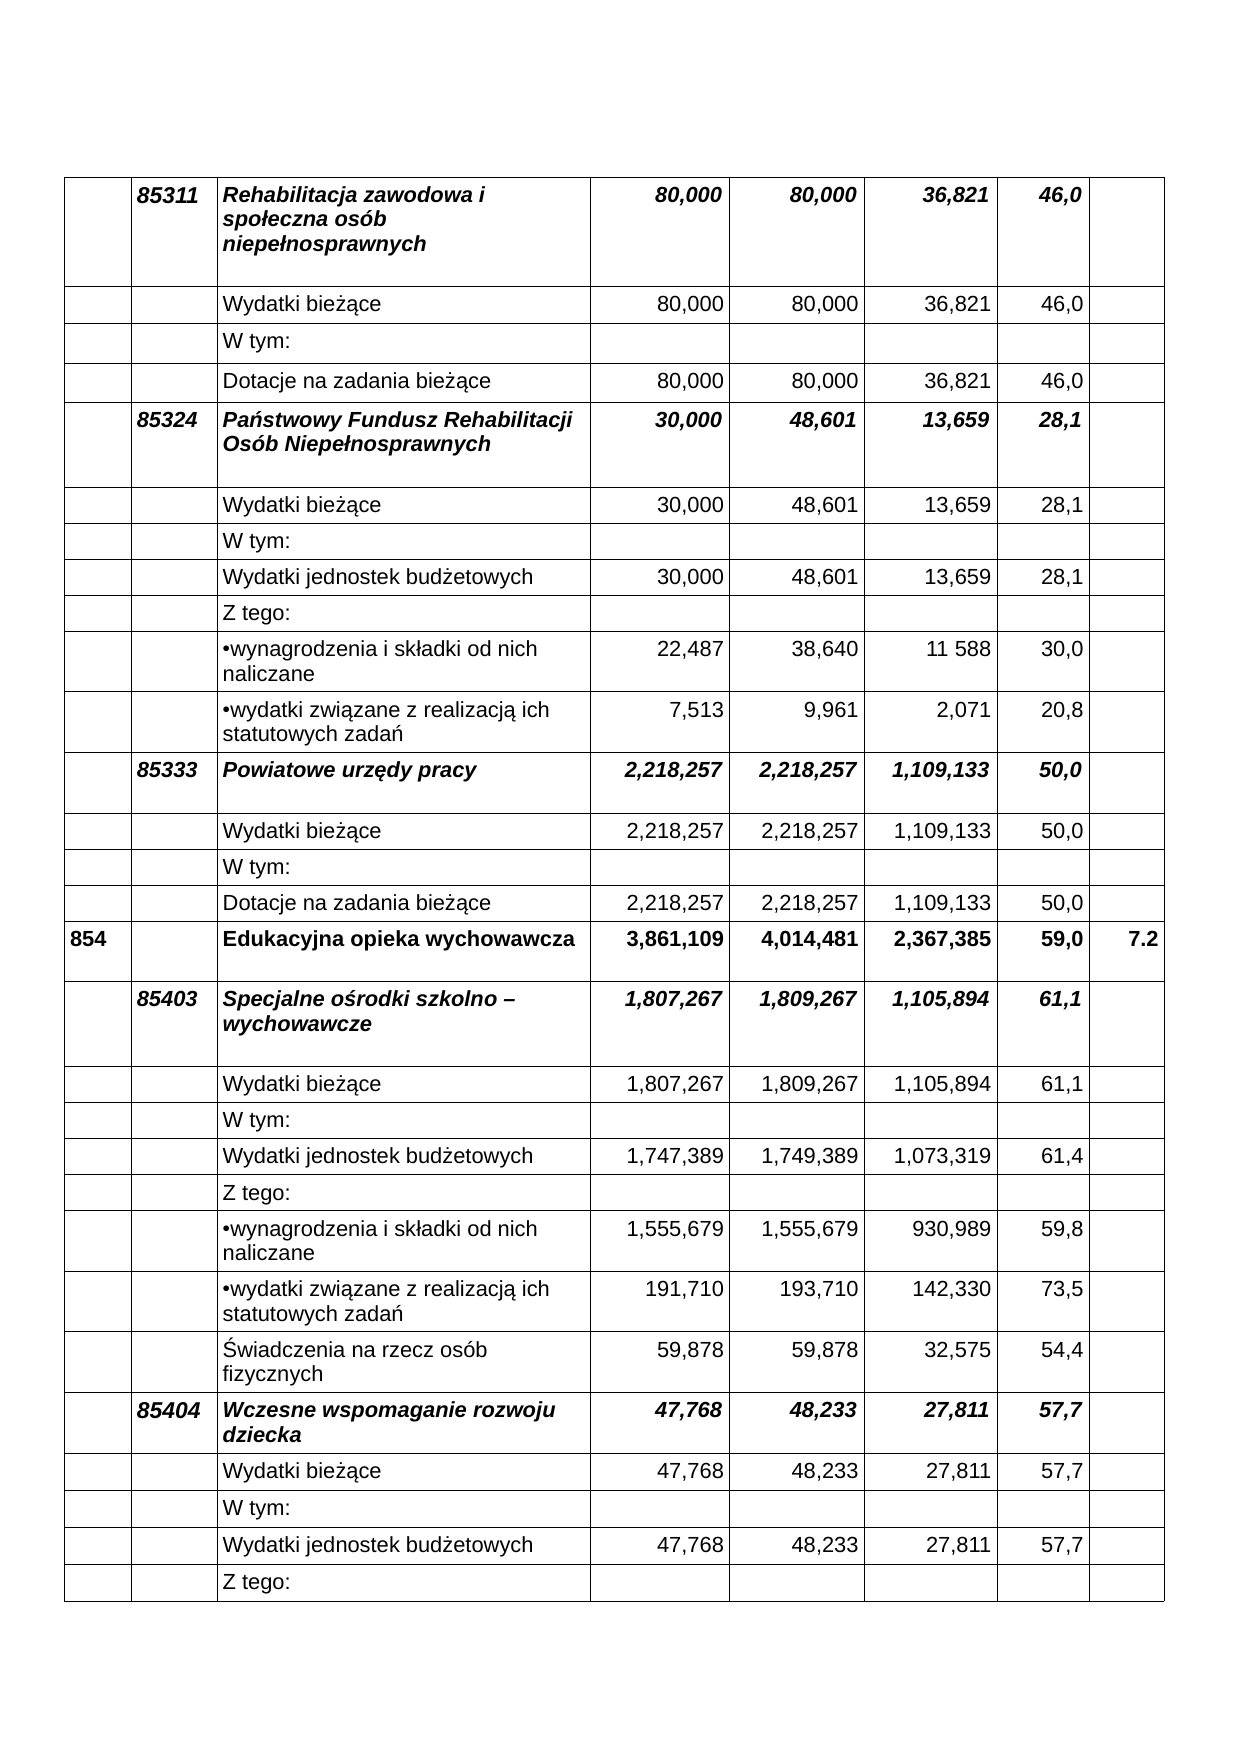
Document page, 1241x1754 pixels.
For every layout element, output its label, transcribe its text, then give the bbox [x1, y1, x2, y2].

table_cell 80 000 [591, 178, 729, 286]
table_cell 27 811 [865, 1454, 997, 1489]
table_cell 48 601 [730, 560, 864, 595]
table_cell [1090, 403, 1164, 487]
table_cell [132, 1528, 217, 1564]
table_cell 28,1 [998, 560, 1089, 595]
table_cell 30 000 [591, 560, 729, 595]
table_cell Wydatki bieżące [218, 814, 590, 848]
table_cell 61,1 [998, 982, 1089, 1066]
table_cell 50,0 [998, 886, 1089, 921]
table_cell [1090, 1139, 1164, 1174]
table_cell Wydatki bieżące [218, 488, 590, 523]
table_cell [65, 488, 131, 523]
table_cell [730, 596, 864, 631]
table_cell 80 000 [730, 178, 864, 286]
table_cell [65, 1211, 131, 1271]
table_cell [865, 324, 997, 362]
table_cell 30 000 [591, 403, 729, 487]
table_cell [591, 596, 729, 631]
table_cell [65, 1067, 131, 1102]
table_cell 3 861 109 [591, 922, 729, 981]
table_cell [1090, 178, 1164, 286]
table_cell Z tego: [218, 1565, 590, 1601]
table_cell Wydatki bieżące [218, 1454, 590, 1489]
table_cell [1090, 1565, 1164, 1601]
table_cell 46,0 [998, 364, 1089, 402]
table_cell [132, 1211, 217, 1271]
table_cell [865, 1103, 997, 1138]
table_cell 61,1 [998, 1067, 1089, 1102]
table_cell 48 233 [730, 1528, 864, 1564]
table_cell 2 367 385 [865, 922, 997, 981]
table_cell [132, 1565, 217, 1601]
table_cell [65, 850, 131, 884]
table_cell Dotacje na zadania bieżące [218, 364, 590, 402]
table_cell [1090, 524, 1164, 559]
table_cell [1090, 692, 1164, 752]
table_cell Powiatowe urzędy pracy [218, 753, 590, 812]
table_cell [132, 850, 217, 884]
table_cell 1 105 894 [865, 1067, 997, 1102]
table_cell wynagrodzenia i składki od nich naliczane [218, 632, 590, 691]
table_cell [591, 1491, 729, 1527]
table_cell [65, 1139, 131, 1174]
table_cell wynagrodzenia i składki od nich naliczane [218, 1211, 590, 1271]
table_cell 85404 [132, 1393, 217, 1452]
table_cell 85324 [132, 403, 217, 487]
table_cell [865, 850, 997, 884]
table_cell [1090, 560, 1164, 595]
table_cell 54,4 [998, 1332, 1089, 1392]
table_cell [132, 560, 217, 595]
table_cell [65, 886, 131, 921]
table_cell [65, 403, 131, 487]
table_cell 30 000 [591, 488, 729, 523]
table_cell [132, 692, 217, 752]
table_cell [1090, 1332, 1164, 1392]
table_cell W tym: [218, 524, 590, 559]
table_cell 1 809 267 [730, 982, 864, 1066]
table_cell [1090, 1454, 1164, 1489]
table_cell 930 989 [865, 1211, 997, 1271]
table_cell 85403 [132, 982, 217, 1066]
table_cell Specjalne ośrodki szkolno – wychowawcze [218, 982, 590, 1066]
table_cell [65, 982, 131, 1066]
table_cell 57,7 [998, 1528, 1089, 1564]
table_cell [591, 850, 729, 884]
table_cell Edukacyjna opieka wychowawcza [218, 922, 590, 981]
table_cell 193 710 [730, 1272, 864, 1331]
table_cell 85311 [132, 178, 217, 286]
table_cell W tym: [218, 1103, 590, 1138]
table_cell 20,8 [998, 692, 1089, 752]
table_cell 85333 [132, 753, 217, 812]
table_cell 38 640 [730, 632, 864, 691]
table_cell [1090, 814, 1164, 848]
table_cell 9 961 [730, 692, 864, 752]
table_cell 48 601 [730, 403, 864, 487]
table_cell [65, 753, 131, 812]
table_cell [132, 524, 217, 559]
table_cell 59,8 [998, 1211, 1089, 1271]
table_cell 1 747 389 [591, 1139, 729, 1174]
table_cell [1090, 886, 1164, 921]
table_cell Wczesne wspomaganie rozwoju dziecka [218, 1393, 590, 1452]
table_cell 1 109 133 [865, 753, 997, 812]
table_cell 191 710 [591, 1272, 729, 1331]
table_cell [132, 886, 217, 921]
table_cell [865, 524, 997, 559]
table_cell 32 575 [865, 1332, 997, 1392]
table_cell 1 807 267 [591, 982, 729, 1066]
table_cell 1 555 679 [730, 1211, 864, 1271]
table_cell [132, 1332, 217, 1392]
table_cell [730, 1565, 864, 1601]
table_cell [65, 324, 131, 362]
table_cell [730, 850, 864, 884]
table_cell Państwowy Fundusz Rehabilitacji Osób Niepełnosprawnych [218, 403, 590, 487]
table_cell [1090, 488, 1164, 523]
table_cell [591, 1175, 729, 1210]
table_cell [998, 1565, 1089, 1601]
table_cell [1090, 364, 1164, 402]
table_cell [65, 1454, 131, 1489]
table_cell [730, 1491, 864, 1527]
table_cell 1 109 133 [865, 814, 997, 848]
table_cell 1 073 319 [865, 1139, 997, 1174]
table_cell [591, 324, 729, 362]
table_cell [65, 524, 131, 559]
table_cell [65, 364, 131, 402]
table_cell 1 109 133 [865, 886, 997, 921]
table_cell [1090, 753, 1164, 812]
table_cell [132, 596, 217, 631]
table_cell 2 218 257 [591, 753, 729, 812]
table_cell [591, 1565, 729, 1601]
table_cell [1090, 1393, 1164, 1452]
table_cell 47 768 [591, 1528, 729, 1564]
table_cell 22 487 [591, 632, 729, 691]
table_cell 46,0 [998, 287, 1089, 323]
table_cell 13 659 [865, 403, 997, 487]
table_cell [730, 1103, 864, 1138]
table_cell [65, 814, 131, 848]
table_cell 36 821 [865, 178, 997, 286]
table_cell [591, 524, 729, 559]
table_cell [65, 1393, 131, 1452]
table_cell 80 000 [730, 364, 864, 402]
table_cell Rehabilitacja zawodowa i społeczna osób niepełnosprawnych [218, 178, 590, 286]
table_cell 13 659 [865, 488, 997, 523]
table_cell Z tego: [218, 1175, 590, 1210]
table_cell 11 588 [865, 632, 997, 691]
table_cell [1090, 632, 1164, 691]
table_cell [1090, 982, 1164, 1066]
table_cell [65, 1103, 131, 1138]
table_cell [65, 178, 131, 286]
table_cell [65, 1175, 131, 1210]
table_cell 2 218 257 [591, 814, 729, 848]
table_cell 48 233 [730, 1454, 864, 1489]
table_cell [65, 596, 131, 631]
table_cell [65, 1491, 131, 1527]
table_cell W tym: [218, 1491, 590, 1527]
table_cell 59 878 [591, 1332, 729, 1392]
table_cell [132, 1139, 217, 1174]
table_cell Wydatki bieżące [218, 1067, 590, 1102]
table_cell 1 749 389 [730, 1139, 864, 1174]
table_cell Dotacje na zadania bieżące [218, 886, 590, 921]
table_cell [998, 324, 1089, 362]
table_cell wydatki związane z realizacją ich statutowych zadań [218, 692, 590, 752]
table_cell [132, 1175, 217, 1210]
table_cell 80 000 [591, 364, 729, 402]
table_cell [65, 1528, 131, 1564]
table_cell [65, 692, 131, 752]
table_cell 27 811 [865, 1528, 997, 1564]
table_cell 47 768 [591, 1393, 729, 1452]
table_cell [1090, 1528, 1164, 1564]
table_cell 48 233 [730, 1393, 864, 1452]
table_cell [1090, 850, 1164, 884]
table_cell [132, 287, 217, 323]
table_cell [1090, 1067, 1164, 1102]
table_cell [65, 632, 131, 691]
table_cell 7 513 [591, 692, 729, 752]
table_cell [132, 324, 217, 362]
table_cell [998, 850, 1089, 884]
table_cell [1090, 596, 1164, 631]
table_cell [132, 1067, 217, 1102]
table_cell 2 218 257 [591, 886, 729, 921]
table_cell [1090, 1175, 1164, 1210]
table_cell Wydatki bieżące [218, 287, 590, 323]
table_cell 1 807 267 [591, 1067, 729, 1102]
table_cell [132, 1454, 217, 1489]
table_cell 48 601 [730, 488, 864, 523]
table_cell 30,0 [998, 632, 1089, 691]
table_cell [865, 1491, 997, 1527]
table_cell [65, 1272, 131, 1331]
table_cell [1090, 324, 1164, 362]
table_cell Wydatki jednostek budżetowych [218, 560, 590, 595]
table_cell 13 659 [865, 560, 997, 595]
table_cell 854 [65, 922, 131, 981]
table_cell 50,0 [998, 814, 1089, 848]
table_cell 36 821 [865, 287, 997, 323]
table_cell [65, 287, 131, 323]
table_cell 47 768 [591, 1454, 729, 1489]
table_cell 57,7 [998, 1454, 1089, 1489]
table_cell 2 218 257 [730, 753, 864, 812]
table_cell 2 218 257 [730, 814, 864, 848]
table_cell 2 071 [865, 692, 997, 752]
table_cell 28,1 [998, 403, 1089, 487]
table_cell 1 809 267 [730, 1067, 864, 1102]
table_cell 36 821 [865, 364, 997, 402]
table_cell [998, 524, 1089, 559]
table_cell 57,7 [998, 1393, 1089, 1452]
table_cell 46,0 [998, 178, 1089, 286]
table_cell Świadczenia na rzecz osób fizycznych [218, 1332, 590, 1392]
table_cell [65, 560, 131, 595]
table_cell [132, 1272, 217, 1331]
table_cell [865, 1175, 997, 1210]
table_cell [730, 324, 864, 362]
table_cell [65, 1332, 131, 1392]
table_cell 27 811 [865, 1393, 997, 1452]
table_cell [132, 814, 217, 848]
table_cell W tym: [218, 324, 590, 362]
table_cell [1090, 1103, 1164, 1138]
table_cell [730, 1175, 864, 1210]
table_cell 1 555 679 [591, 1211, 729, 1271]
table_cell 73,5 [998, 1272, 1089, 1331]
table_cell Z tego: [218, 596, 590, 631]
table_cell 59 878 [730, 1332, 864, 1392]
table_cell [998, 1175, 1089, 1210]
table_cell 59,0 [998, 922, 1089, 981]
table_cell [1090, 287, 1164, 323]
table_cell 50,0 [998, 753, 1089, 812]
table_cell [730, 524, 864, 559]
table_cell 4 014 481 [730, 922, 864, 981]
table_cell [132, 1491, 217, 1527]
table_cell 80 000 [591, 287, 729, 323]
table_cell 80 000 [730, 287, 864, 323]
table_cell W tym: [218, 850, 590, 884]
table_cell [1090, 1491, 1164, 1527]
table_cell [865, 596, 997, 631]
table_cell [998, 596, 1089, 631]
table_cell [65, 1565, 131, 1601]
table_cell 1 105 894 [865, 982, 997, 1066]
table_cell [998, 1103, 1089, 1138]
table_cell 7,2 [1090, 922, 1164, 981]
table_cell [132, 488, 217, 523]
table_cell 28,1 [998, 488, 1089, 523]
table_cell 142 330 [865, 1272, 997, 1331]
table_cell [865, 1565, 997, 1601]
table_cell [1090, 1211, 1164, 1271]
table_cell [998, 1491, 1089, 1527]
table_cell 61,4 [998, 1139, 1089, 1174]
table_cell [132, 364, 217, 402]
table_cell [132, 922, 217, 981]
table_cell 2 218 257 [730, 886, 864, 921]
table_cell wydatki związane z realizacją ich statutowych zadań [218, 1272, 590, 1331]
table_cell Wydatki jednostek budżetowych [218, 1528, 590, 1564]
table_cell [132, 632, 217, 691]
table_cell [591, 1103, 729, 1138]
table_cell Wydatki jednostek budżetowych [218, 1139, 590, 1174]
table_cell [132, 1103, 217, 1138]
table_cell [1090, 1272, 1164, 1331]
